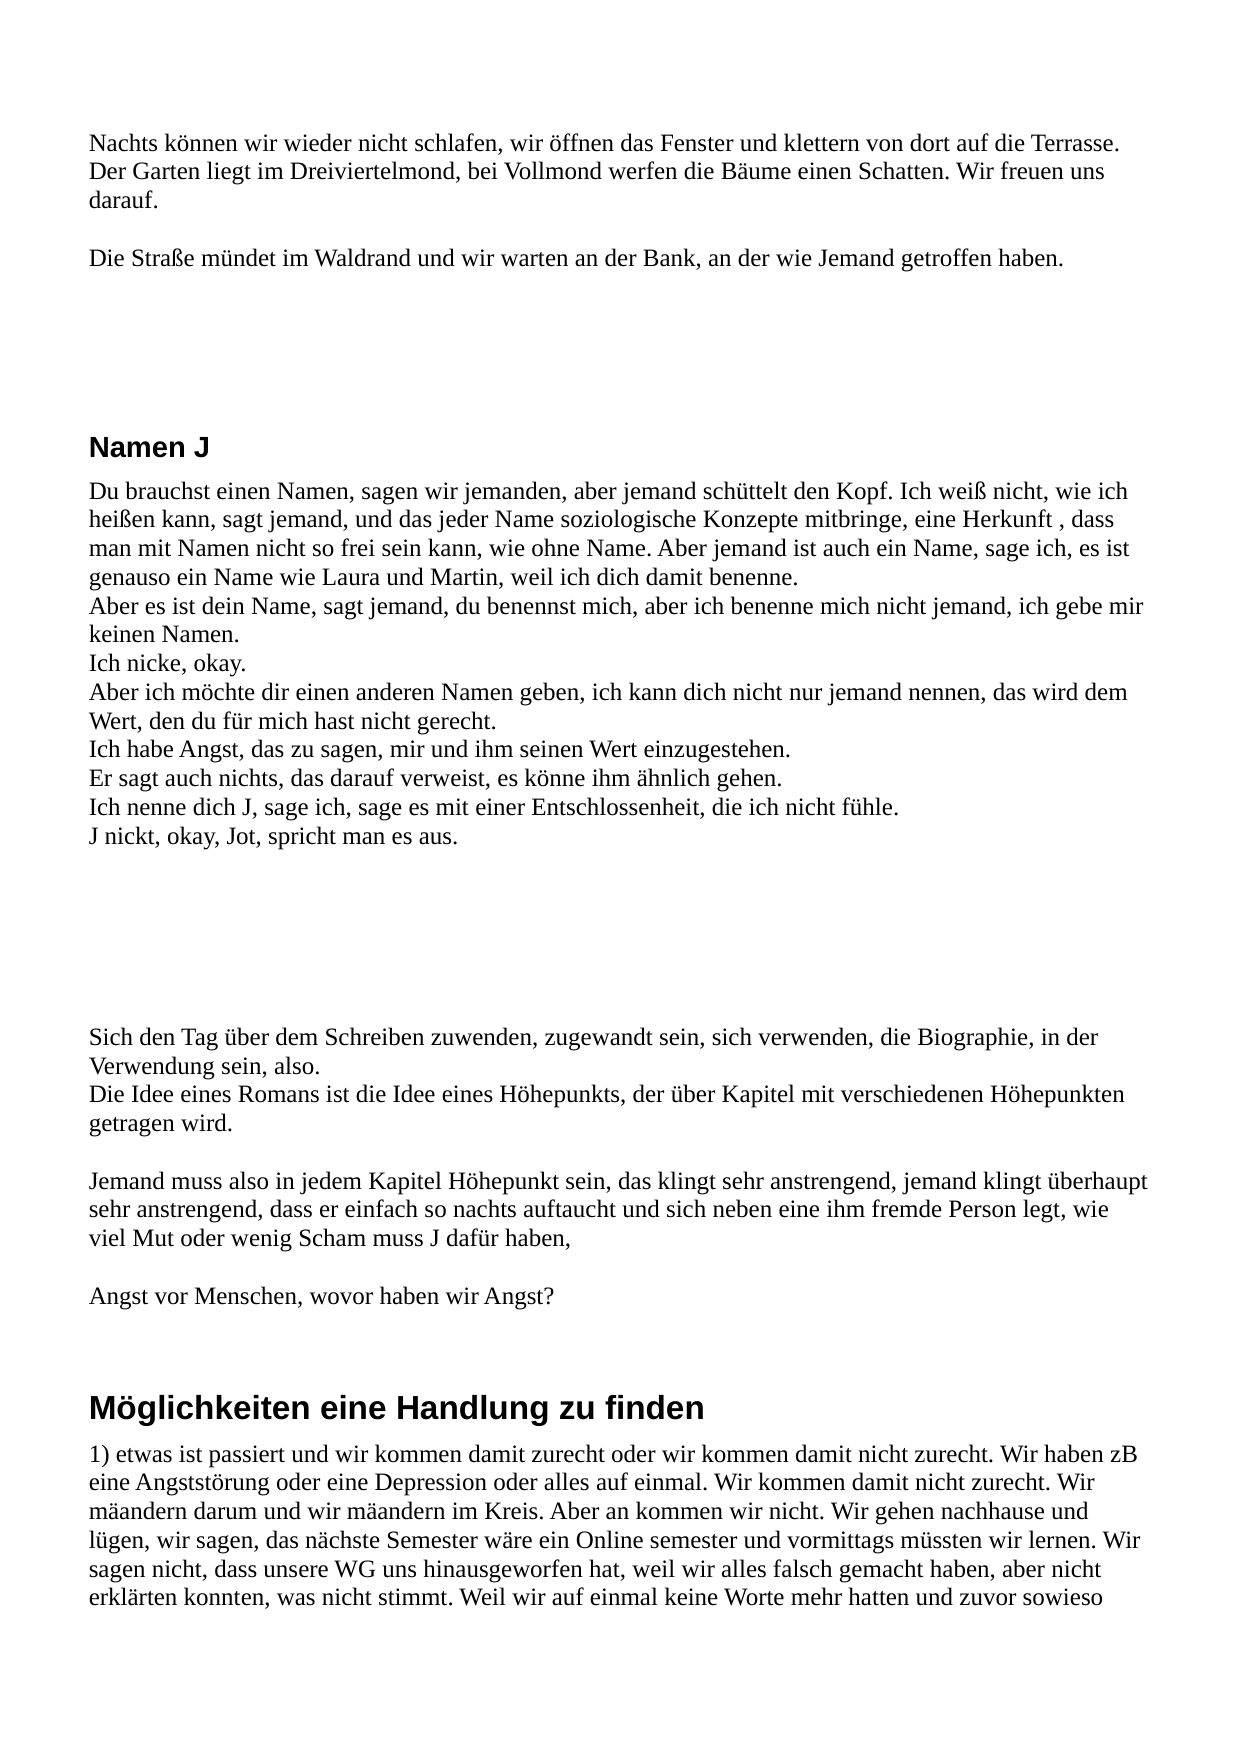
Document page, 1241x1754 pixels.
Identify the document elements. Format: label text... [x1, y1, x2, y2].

text J nickt, okay, Jot, spricht man es aus. [88, 821, 1151, 849]
text Die Straße mündet im Waldrand und wir warten an der Bank, an der wie Jemand getroffen haben. [88, 243, 1151, 271]
text Aber es ist dein Name, sagt jemand, du benennst mich, aber ich benenne mich nicht jemand, ich gebe mir keinen Namen. [88, 591, 1151, 648]
text Ich nicke, okay. [88, 648, 1151, 677]
text Ich nenne dich J, sage ich, sage es mit einer Entschlossenheit, die ich nicht fühle. [88, 792, 1151, 821]
text Ich habe Angst, das zu sagen, mir und ihm seinen Wert einzugestehen. [88, 734, 1151, 763]
text Du brauchst einen Namen, sagen wir jemanden, aber jemand schüttelt den Kopf. Ich weiß nicht, wie ich heißen kann, sagt jemand, und das jeder Name soziologische Konzepte mitbringe, eine Herkunft , dass man mit Namen nicht so frei sein kann, wie ohne Name. Aber jemand ist auch ein Name, sage ich, es ist genauso ein Name wie Laura und Martin, weil ich dich damit benenne. [88, 476, 1151, 591]
text Nachts können wir wieder nicht schlafen, wir öffnen das Fenster und klettern von dort auf die Terrasse. Der Garten liegt im Dreiviertelmond, bei Vollmond werfen die Bäume einen Schatten. Wir freuen uns darauf. [88, 128, 1151, 214]
text Sich den Tag über dem Schreiben zuwenden, zugewandt sein, sich verwenden, die Biographie, in der Verwendung sein, also. [88, 1022, 1151, 1079]
text Jemand muss also in jedem Kapitel Höhepunkt sein, das klingt sehr anstrengend, jemand klingt überhaupt sehr anstrengend, dass er einfach so nachts auftaucht und sich neben eine ihm fremde Person legt, wie viel Mut oder wenig Scham muss J dafür haben, [88, 1166, 1151, 1252]
text 1) etwas ist passiert und wir kommen damit zurecht oder wir kommen damit nicht zurecht. Wir haben zB eine Angststörung oder eine Depression oder alles auf einmal. Wir kommen damit nicht zurecht. Wir mäandern darum und wir mäandern im Kreis. Aber an kommen wir nicht. Wir gehen nachhause und lügen, wir sagen, das nächste Semester wäre ein Online semester und vormittags müssten wir lernen. Wir sagen nicht, dass unsere WG uns hinausgeworfen hat, weil wir alles falsch gemacht haben, aber nicht erklärten konnten, was nicht stimmt. Weil wir auf einmal keine Worte mehr hatten und zuvor sowieso [88, 1439, 1151, 1611]
subtitle Namen J [88, 430, 1151, 463]
text Die Idee eines Romans ist die Idee eines Höhepunkts, der über Kapitel mit verschiedenen Höhepunkten getragen wird. [88, 1079, 1151, 1137]
subtitle Möglichkeiten eine Handlung zu finden [88, 1388, 1151, 1426]
text Angst vor Menschen, wovor haben wir Angst? [88, 1252, 1151, 1309]
text Er sagt auch nichts, das darauf verweist, es könne ihm ähnlich gehen. [88, 763, 1151, 792]
text Aber ich möchte dir einen anderen Namen geben, ich kann dich nicht nur jemand nennen, das wird dem Wert, den du für mich hast nicht gerecht. [88, 677, 1151, 734]
